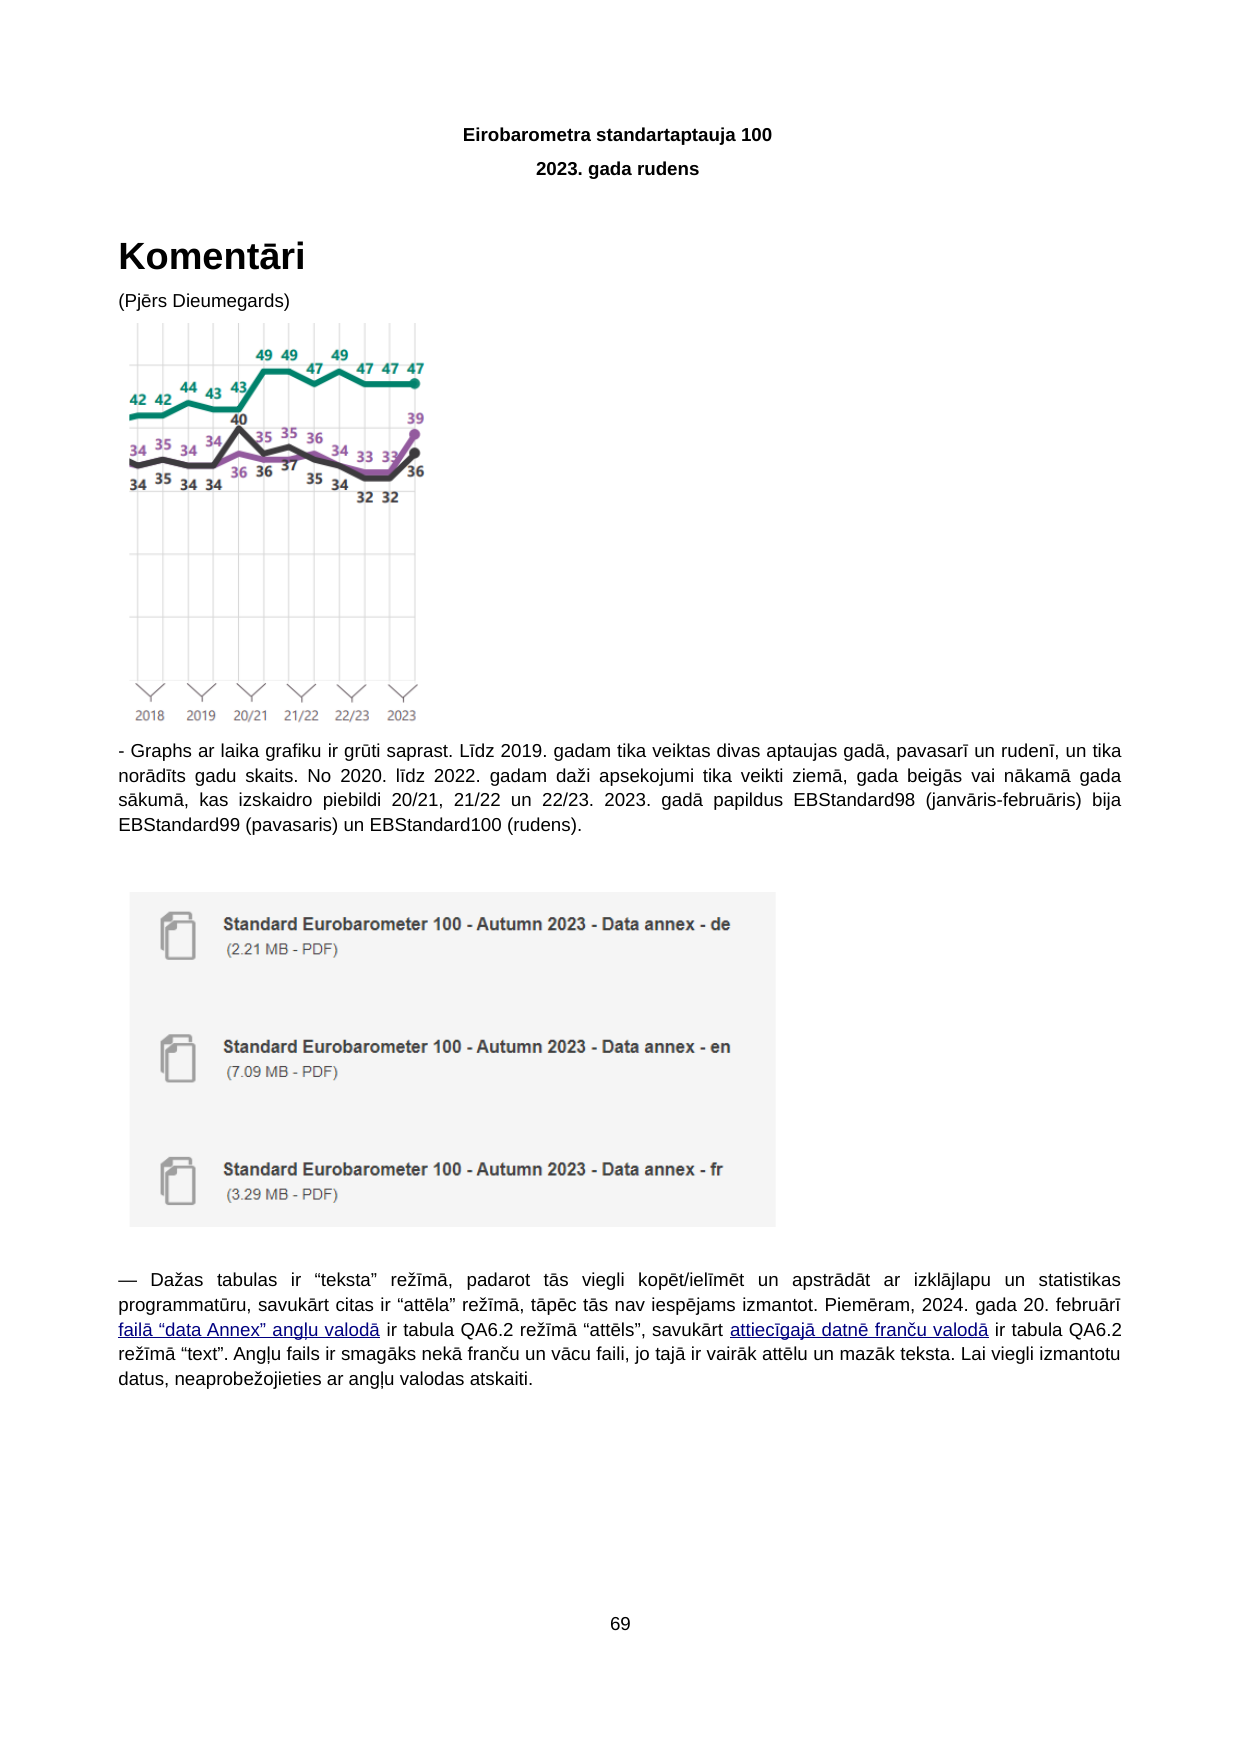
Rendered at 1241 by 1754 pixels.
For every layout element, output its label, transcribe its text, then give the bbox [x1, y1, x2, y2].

text (Pjērs Dieumegards) [118, 290, 1122, 311]
picture [129, 892, 776, 1227]
text — Dažas tabulas ir “teksta” režīmā, padarot tās viegli kopēt/ielīmēt un apstrādāt ar izklājlapu un statistikas programmatūru, savukārt citas ir “attēla” režīmā, tāpēc tās nav iespējams izmantot. Piemēram, 2024. gada 20. februārī failā “data Annex” angļu valodā ir tabula QA6.2 režīmā “attēls”, savukārt attiecīgajā datnē franču valodā ir tabula QA6.2 režīmā “text”. Angļu fails ir smagāks nekā franču un vācu faili, jo tajā ir vairāk attēlu un mazāk teksta. Lai viegli izmantotu datus, neaprobežojieties ar angļu valodas atskaiti. [118, 1269, 1122, 1389]
text - Graphs ar laika grafiku ir grūti saprast. Līdz 2019. gadam tika veiktas divas aptaujas gadā, pavasarī un rudenī, un tika norādīts gadu skaits. No 2020. līdz 2022. gadam daži apsekojumi tika veikti ziemā, gada beigās vai nākamā gada sākumā, kas izskaidro piebildi 20/21, 21/22 un 22/23. 2023. gadā papildus EBStandard98 (janvāris-februāris) bija EBStandard99 (pavasaris) un EBStandard100 (rudens). [118, 329, 1122, 836]
picture [129, 323, 428, 737]
subtitle Komentāri [118, 233, 1122, 277]
